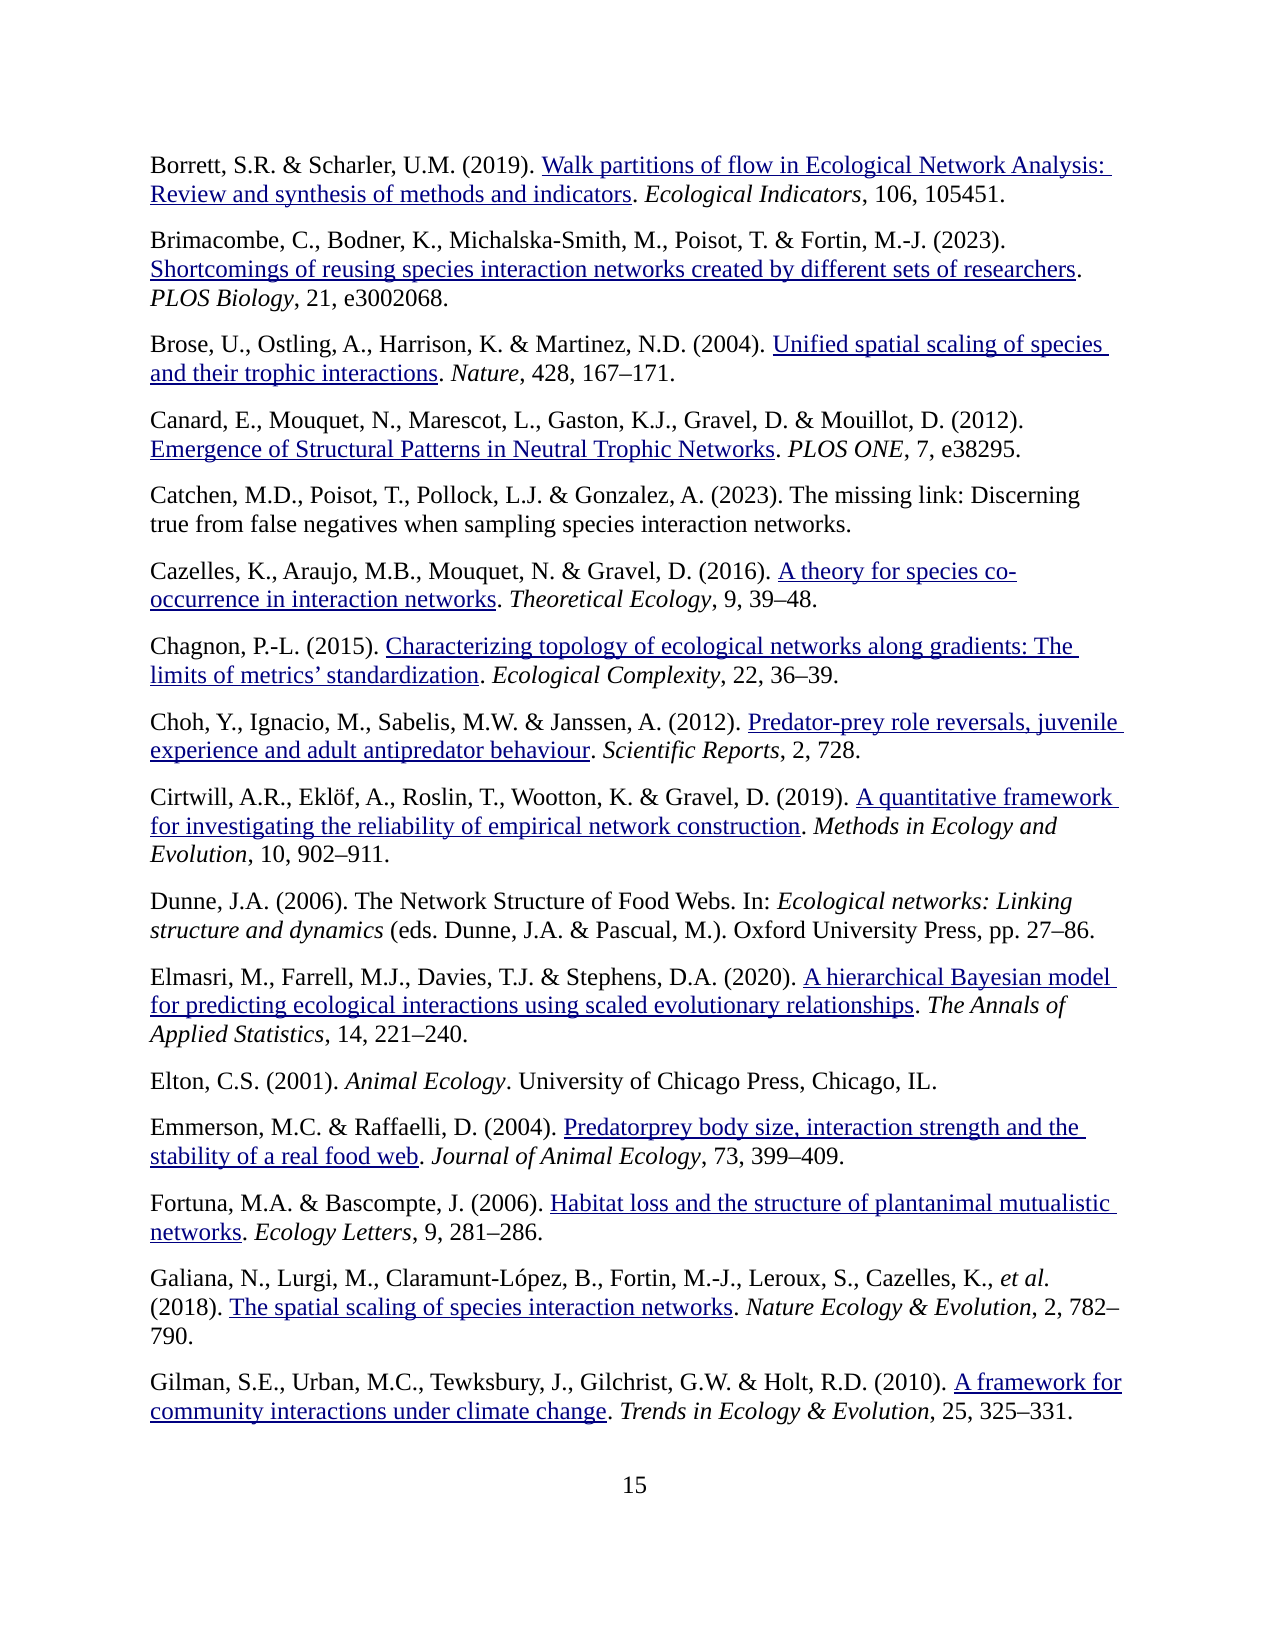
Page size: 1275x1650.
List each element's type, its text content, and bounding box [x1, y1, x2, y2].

text Brimacombe, C., Bodner, K., Michalska-Smith, M., Poisot, T. & Fortin, M.-J. (2023). Shortcomings of reusing species interaction networks created by different sets of researchers. PLOS Biology, 21, e3002068. [150, 225, 1125, 312]
text Emmerson, M.C. & Raffaelli, D. (2004). Predatorprey body size, interaction strength and the stability of a real food web. Journal of Animal Ecology, 73, 399–409. [150, 1112, 1125, 1170]
text Galiana, N., Lurgi, M., Claramunt-López, B., Fortin, M.-J., Leroux, S., Cazelles, K., et al. (2018). The spatial scaling of species interaction networks. Nature Ecology & Evolution, 2, 782–790. [150, 1263, 1125, 1349]
text Brose, U., Ostling, A., Harrison, K. & Martinez, N.D. (2004). Unified spatial scaling of species and their trophic interactions. Nature, 428, 167–171. [150, 329, 1125, 387]
text Borrett, S.R. & Scharler, U.M. (2019). Walk partitions of flow in Ecological Network Analysis: Review and synthesis of methods and indicators. Ecological Indicators, 106, 105451. [150, 150, 1125, 207]
text Canard, E., Mouquet, N., Marescot, L., Gaston, K.J., Gravel, D. & Mouillot, D. (2012). Emergence of Structural Patterns in Neutral Trophic Networks. PLOS ONE, 7, e38295. [150, 405, 1125, 462]
text Dunne, J.A. (2006). The Network Structure of Food Webs. In: Ecological networks: Linking structure and dynamics (eds. Dunne, J.A. & Pascual, M.). Oxford University Press, pp. 27–86. [150, 886, 1125, 944]
text Catchen, M.D., Poisot, T., Pollock, L.J. & Gonzalez, A. (2023). The missing link: Discerning true from false negatives when sampling species interaction networks. [150, 480, 1125, 538]
text Chagnon, P.-L. (2015). Characterizing topology of ecological networks along gradients: The limits of metrics’ standardization. Ecological Complexity, 22, 36–39. [150, 631, 1125, 689]
text Fortuna, M.A. & Bascompte, J. (2006). Habitat loss and the structure of plantanimal mutualistic networks. Ecology Letters, 9, 281–286. [150, 1188, 1125, 1245]
text Cazelles, K., Araujo, M.B., Mouquet, N. & Gravel, D. (2016). A theory for species co-occurrence in interaction networks. Theoretical Ecology, 9, 39–48. [150, 556, 1125, 613]
text Cirtwill, A.R., Eklöf, A., Roslin, T., Wootton, K. & Gravel, D. (2019). A quantitative framework for investigating the reliability of empirical network construction. Methods in Ecology and Evolution, 10, 902–911. [150, 782, 1125, 868]
text Gilman, S.E., Urban, M.C., Tewksbury, J., Gilchrist, G.W. & Holt, R.D. (2010). A framework for community interactions under climate change. Trends in Ecology & Evolution, 25, 325–331. [150, 1367, 1125, 1425]
text Elton, C.S. (2001). Animal Ecology. University of Chicago Press, Chicago, IL. [150, 1066, 1125, 1094]
text Choh, Y., Ignacio, M., Sabelis, M.W. & Janssen, A. (2012). Predator-prey role reversals, juvenile experience and adult antipredator behaviour. Scientific Reports, 2, 728. [150, 707, 1125, 764]
text Elmasri, M., Farrell, M.J., Davies, T.J. & Stephens, D.A. (2020). A hierarchical Bayesian model for predicting ecological interactions using scaled evolutionary relationships. The Annals of Applied Statistics, 14, 221–240. [150, 962, 1125, 1048]
